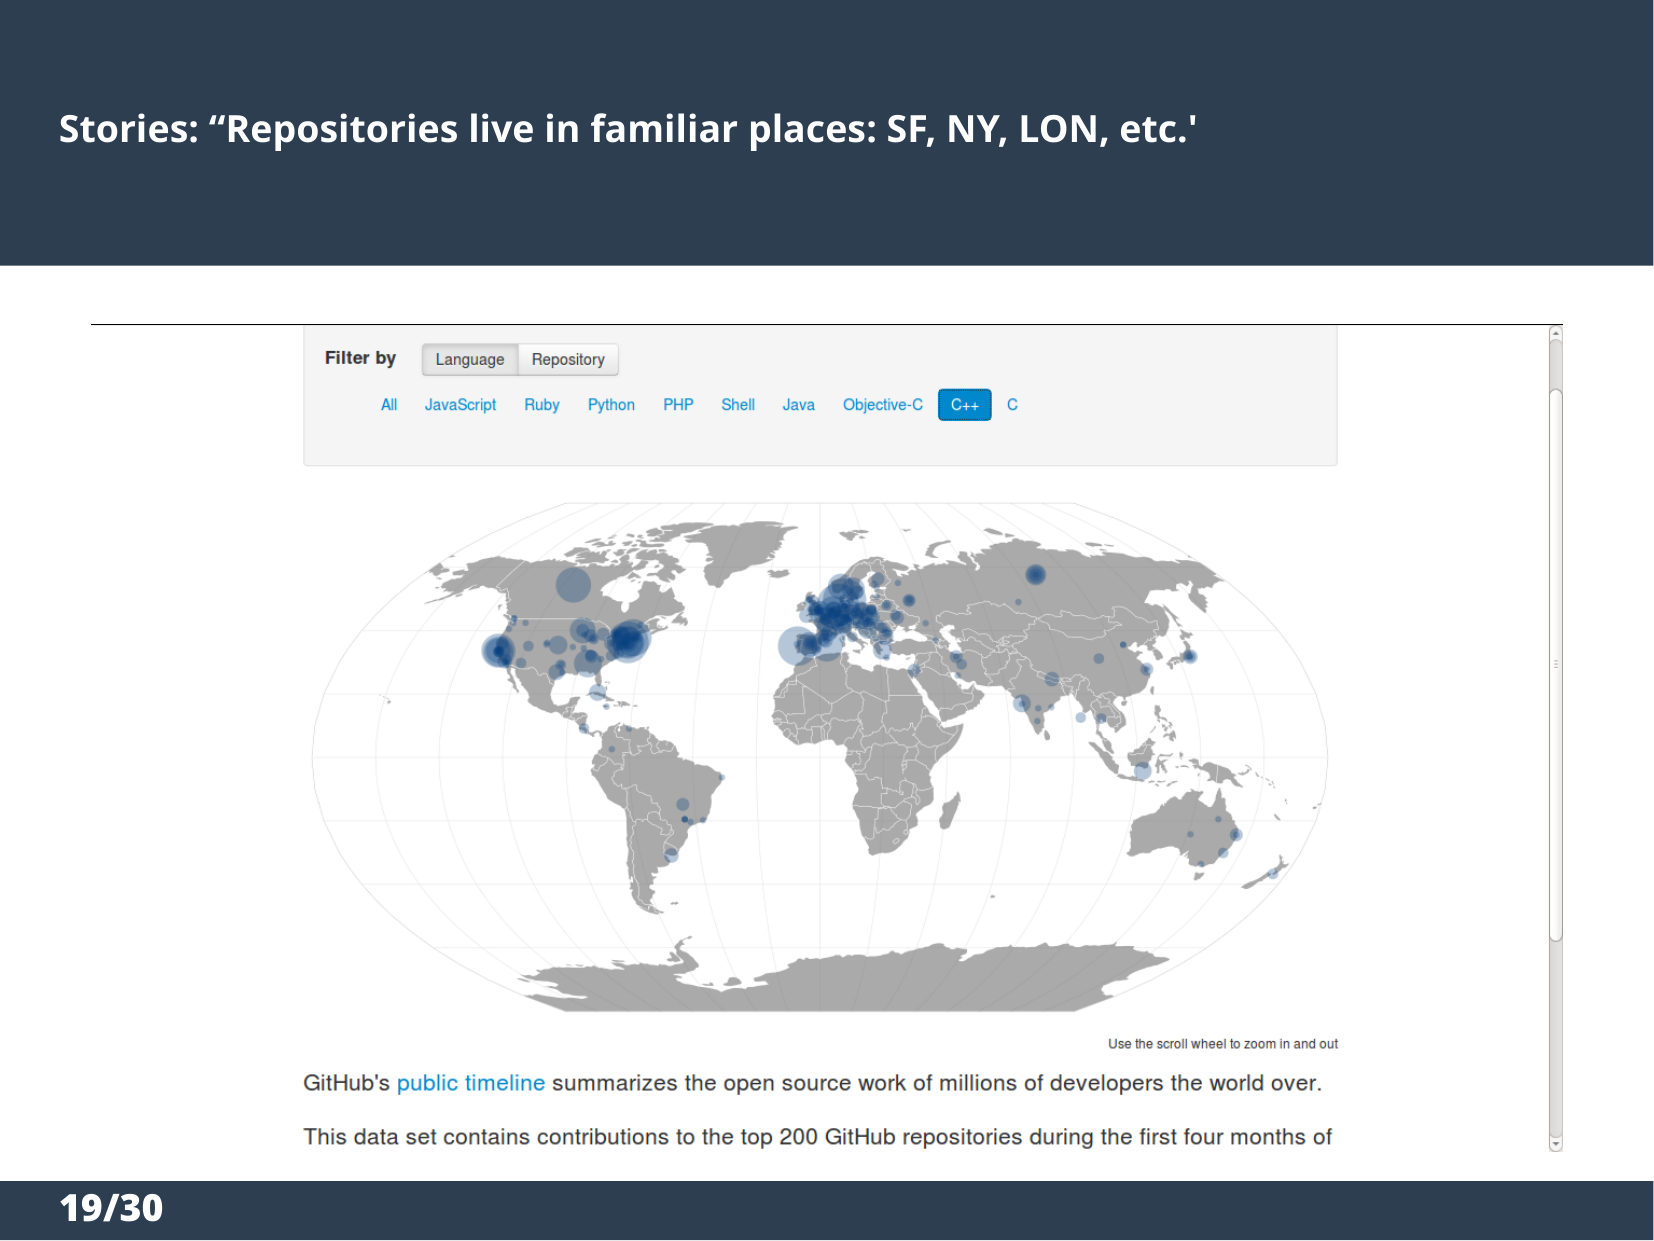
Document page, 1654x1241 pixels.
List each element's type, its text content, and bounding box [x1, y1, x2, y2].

title Stories: “Repositories live in familiar places: SF, NY, LON, etc.' [59, 49, 1595, 207]
picture [91, 324, 1563, 1152]
